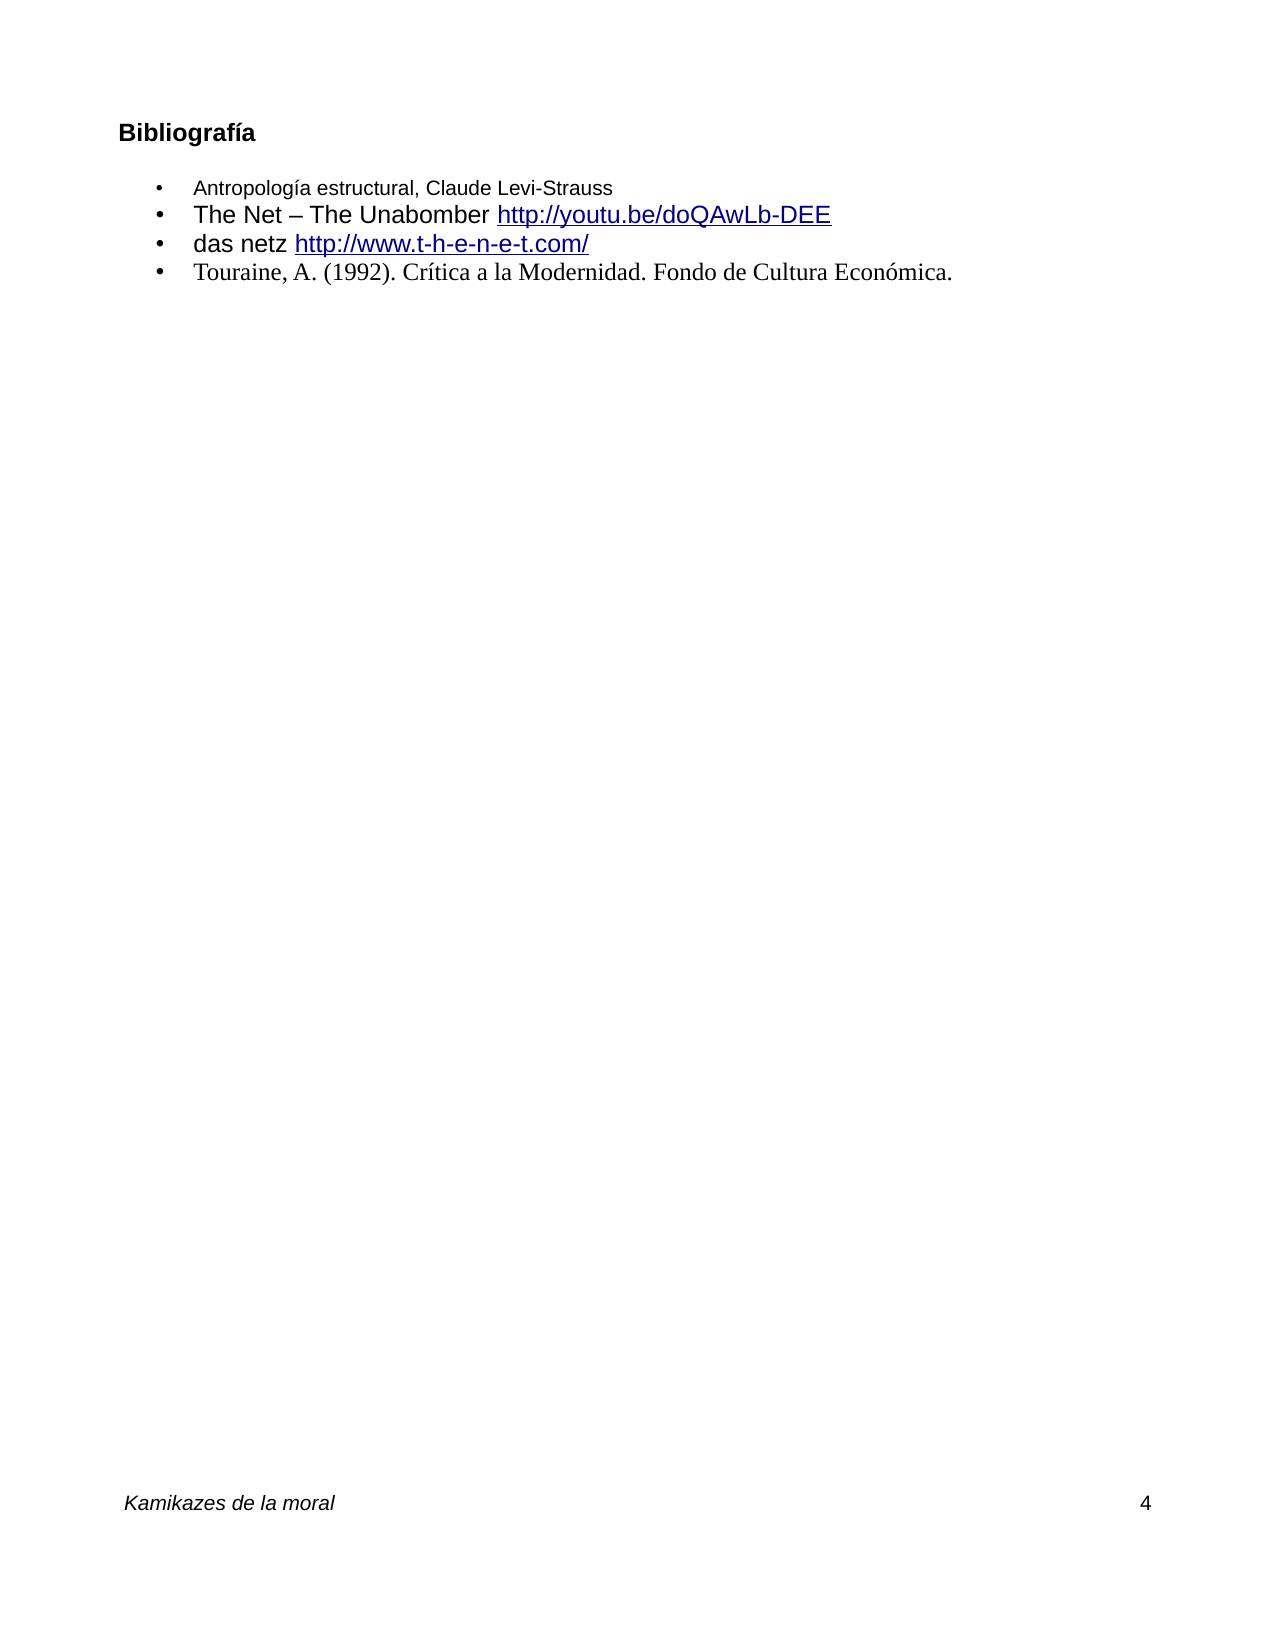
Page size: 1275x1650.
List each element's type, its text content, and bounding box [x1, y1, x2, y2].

text Bibliografía [118, 118, 1157, 147]
list Touraine, A. (1992). Crítica a la Modernidad. Fondo de Cultura Económica. [156, 257, 1157, 286]
list das netz http://www.t-h-e-n-e-t.com/ [156, 228, 1157, 257]
list The Net – The Unabomber http://youtu.be/doQAwLb-DEE [156, 200, 1157, 228]
list Antropología estructural, Claude Levi-Strauss [156, 176, 1157, 200]
